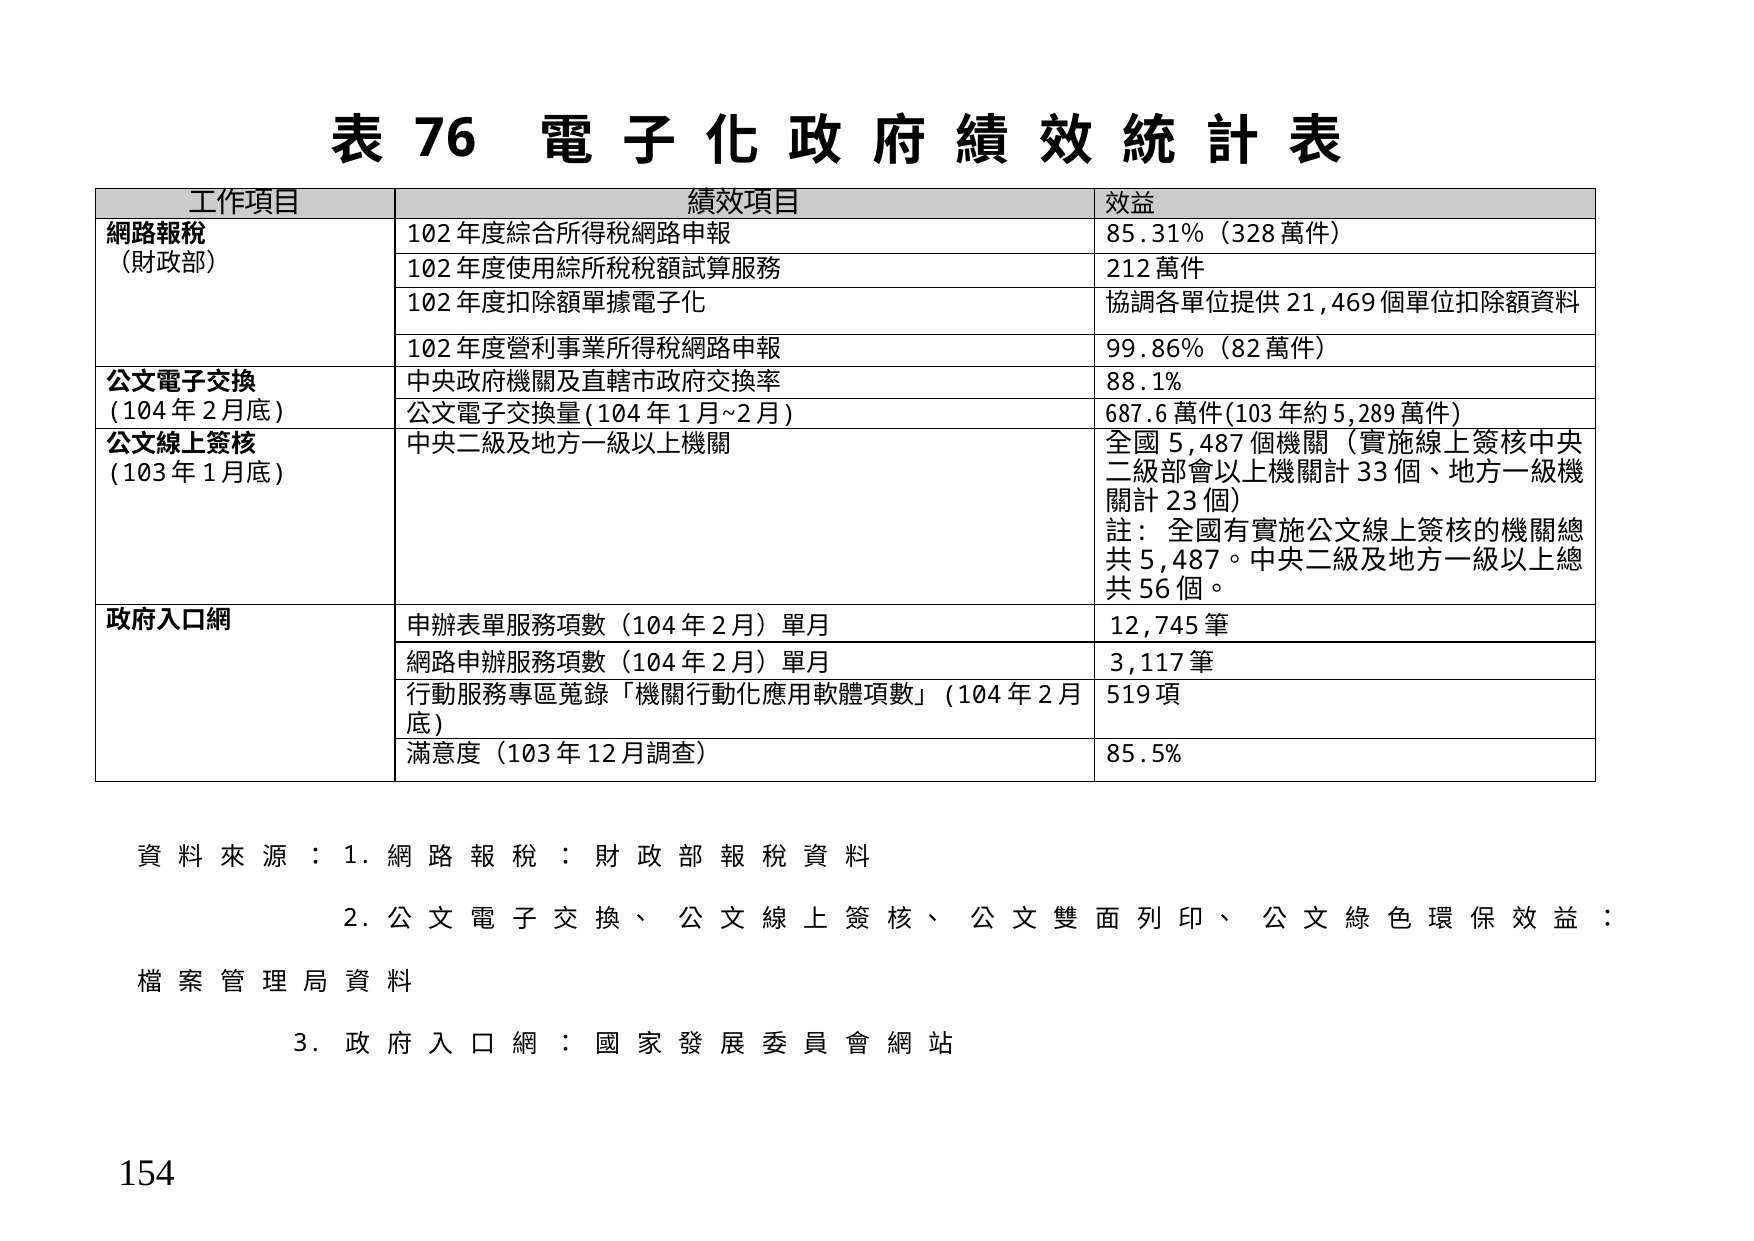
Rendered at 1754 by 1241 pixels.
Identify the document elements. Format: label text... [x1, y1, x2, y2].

subtitle 表76 電子化政府績效統計表 [128, 63, 1628, 188]
table_cell 102年度綜合所得稅網路申報 [396, 219, 1094, 253]
table_cell 687.6萬件(103年約5,289萬件) [1095, 399, 1595, 428]
table_cell 102年度營利事業所得稅網路申報 [396, 335, 1094, 366]
table_header 工作項目 [96, 189, 394, 218]
table_cell 519項 [1095, 680, 1595, 738]
table_cell 99.86％（82萬件） [1095, 335, 1595, 366]
table_cell 85.5% [1095, 739, 1595, 781]
text 3.政府入口網：國家發展委員會網站 [128, 1000, 1628, 1063]
table_cell 102年度扣除額單據電子化 [396, 288, 1094, 333]
table_cell 公文電子交換 (104年2月底) [96, 367, 394, 428]
table_cell 中央二級及地方一級以上機關 [396, 429, 1094, 604]
text 資料來源：1.網路報稅：財政部報稅資料 [128, 813, 1628, 875]
table_cell 網路申辦服務項數（104年2月）單月 [396, 643, 1094, 679]
table_cell 公文線上簽核 (103年1月底) [96, 429, 394, 604]
table_header 效益 [1095, 189, 1595, 218]
table_cell 88.1% [1095, 367, 1595, 398]
table_cell 公文電子交換量(104年1月~2月) [396, 399, 1094, 428]
table_cell 中央政府機關及直轄市政府交換率 [396, 367, 1094, 398]
table_cell 行動服務專區蒐錄「機關行動化應用軟體項數」(104年2月底) [396, 680, 1094, 738]
table_cell 協調各單位提供21,469個單位扣除額資料 [1095, 288, 1595, 333]
table_cell 212萬件 [1095, 254, 1595, 287]
table_cell 網路報稅 （財政部） [96, 219, 394, 366]
table_cell 全國5,487個機關（實施線上簽核中央二級部會以上機關計33個、地方一級機關計23個） 註: 全國有實施公文線上簽核的機關總共5,487。中央二級及地方一級以上總共56個。 [1095, 429, 1595, 604]
table_cell 滿意度（103年12月調查） [396, 739, 1094, 781]
table_cell 政府入口網 [96, 605, 394, 781]
table_cell 3,117筆 [1095, 643, 1595, 679]
text 2.公文電子交換、公文線上簽核、公文雙面列印、公文綠色環保效益：檔案管理局資料 [128, 875, 1628, 1000]
table_header 績效項目 [396, 189, 1094, 218]
table_cell 85.31％（328萬件） [1095, 219, 1595, 253]
table_cell 申辦表單服務項數（104年2月）單月 [396, 605, 1094, 641]
table_cell 12,745筆 [1095, 605, 1595, 641]
table_cell 102年度使用綜所稅稅額試算服務 [396, 254, 1094, 287]
